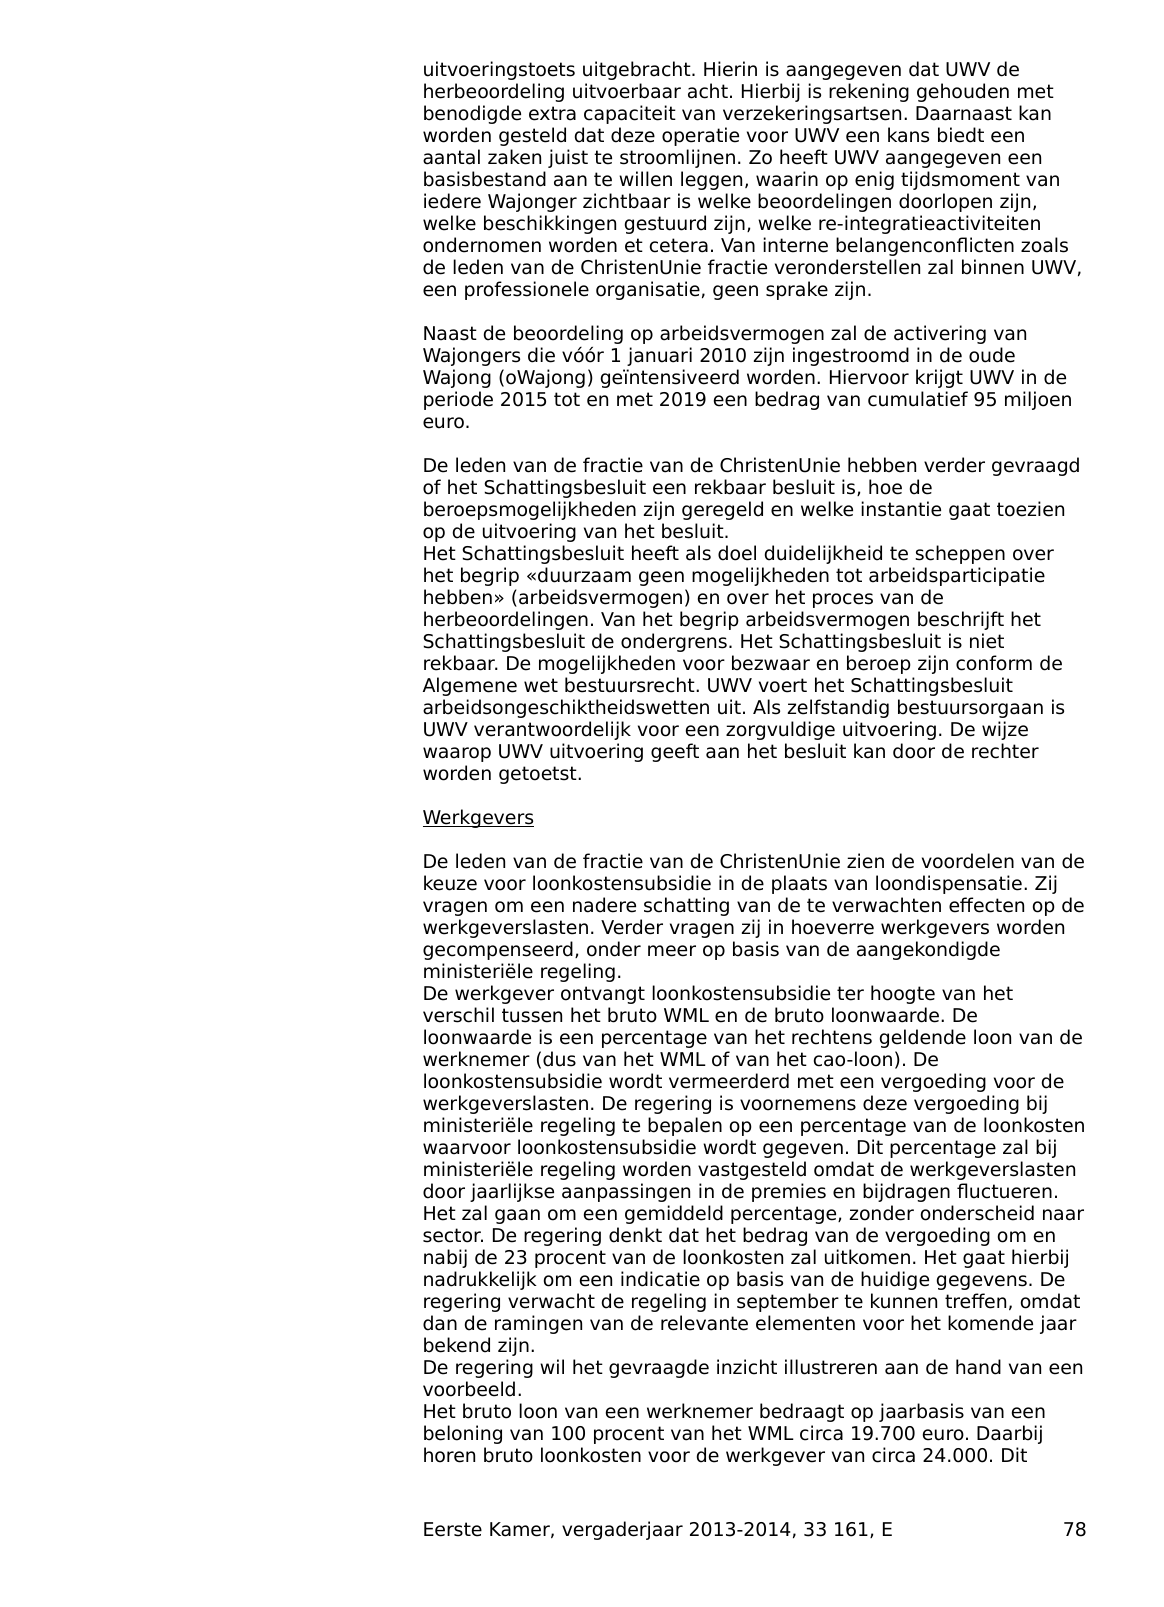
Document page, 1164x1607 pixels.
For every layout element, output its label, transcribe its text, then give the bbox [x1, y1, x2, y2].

text De leden van de fractie van de ChristenUnie hebben verder gevraagd of het Schattingsbesluit een rekbaar besluit is, hoe de beroepsmogelijkheden zijn geregeld en welke instantie gaat toezien op de uitvoering van het besluit. [422, 455, 1087, 543]
text Het bruto loon van een werknemer bedraagt op jaarbasis van een beloning van 100 procent van het WML circa 19.700 euro. Daarbij horen bruto loonkosten voor de werkgever van circa 24.000. Dit [422, 1401, 1087, 1467]
subtitle Werkgevers [422, 807, 1087, 829]
text De regering wil het gevraagde inzicht illustreren aan de hand van een voorbeeld. [422, 1357, 1087, 1401]
text De leden van de fractie van de ChristenUnie zien de voordelen van de keuze voor loonkostensubsidie in de plaats van loondispensatie. Zij vragen om een nadere schatting van de te verwachten effecten op de werkgeverslasten. Verder vragen zij in hoeverre werkgevers worden gecompenseerd, onder meer op basis van de aangekondigde ministeriële regeling. [422, 851, 1087, 983]
text De werkgever ontvangt loonkostensubsidie ter hoogte van het verschil tussen het bruto WML en de bruto loonwaarde. De loonwaarde is een percentage van het rechtens geldende loon van de werknemer (dus van het WML of van het cao-loon). De loonkostensubsidie wordt vermeerderd met een vergoeding voor de werkgeverslasten. De regering is voornemens deze vergoeding bij ministeriële regeling te bepalen op een percentage van de loonkosten waarvoor loonkostensubsidie wordt gegeven. Dit percentage zal bij ministeriële regeling worden vastgesteld omdat de werkgeverslasten door jaarlijkse aanpassingen in de premies en bijdragen fluctueren. Het zal gaan om een gemiddeld percentage, zonder onderscheid naar sector. De regering denkt dat het bedrag van de vergoeding om en nabij de 23 procent van de loonkosten zal uitkomen. Het gaat hierbij nadrukkelijk om een indicatie op basis van de huidige gegevens. De regering verwacht de regeling in september te kunnen treffen, omdat dan de ramingen van de relevante elementen voor het komende jaar bekend zijn. [422, 983, 1087, 1357]
text Het Schattingsbesluit heeft als doel duidelijkheid te scheppen over het begrip «duurzaam geen mogelijkheden tot arbeidsparticipatie hebben» (arbeidsvermogen) en over het proces van de herbeoordelingen. Van het begrip arbeidsvermogen beschrijft het Schattingsbesluit de ondergrens. Het Schattingsbesluit is niet rekbaar. De mogelijkheden voor bezwaar en beroep zijn conform de Algemene wet bestuursrecht. UWV voert het Schattingsbesluit arbeidsongeschiktheidswetten uit. Als zelfstandig bestuursorgaan is UWV verantwoordelijk voor een zorgvuldige uitvoering. De wijze waarop UWV uitvoering geeft aan het besluit kan door de rechter worden getoetst. [422, 543, 1087, 785]
text uitvoeringstoets uitgebracht. Hierin is aangegeven dat UWV de herbeoordeling uitvoerbaar acht. Hierbij is rekening gehouden met benodigde extra capaciteit van verzekeringsartsen. Daarnaast kan worden gesteld dat deze operatie voor UWV een kans biedt een aantal zaken juist te stroomlijnen. Zo heeft UWV aangegeven een basisbestand aan te willen leggen, waarin op enig tijdsmoment van iedere Wajonger zichtbaar is welke beoordelingen doorlopen zijn, welke beschikkingen gestuurd zijn, welke re-integratieactiviteiten ondernomen worden et cetera. Van interne belangenconflicten zoals de leden van de ChristenUnie fractie veronderstellen zal binnen UWV, een professionele organisatie, geen sprake zijn. [422, 59, 1087, 301]
text Naast de beoordeling op arbeidsvermogen zal de activering van Wajongers die vóór 1 januari 2010 zijn ingestroomd in de oude Wajong (oWajong) geïntensiveerd worden. Hiervoor krijgt UWV in de periode 2015 tot en met 2019 een bedrag van cumulatief 95 miljoen euro. [422, 323, 1087, 433]
